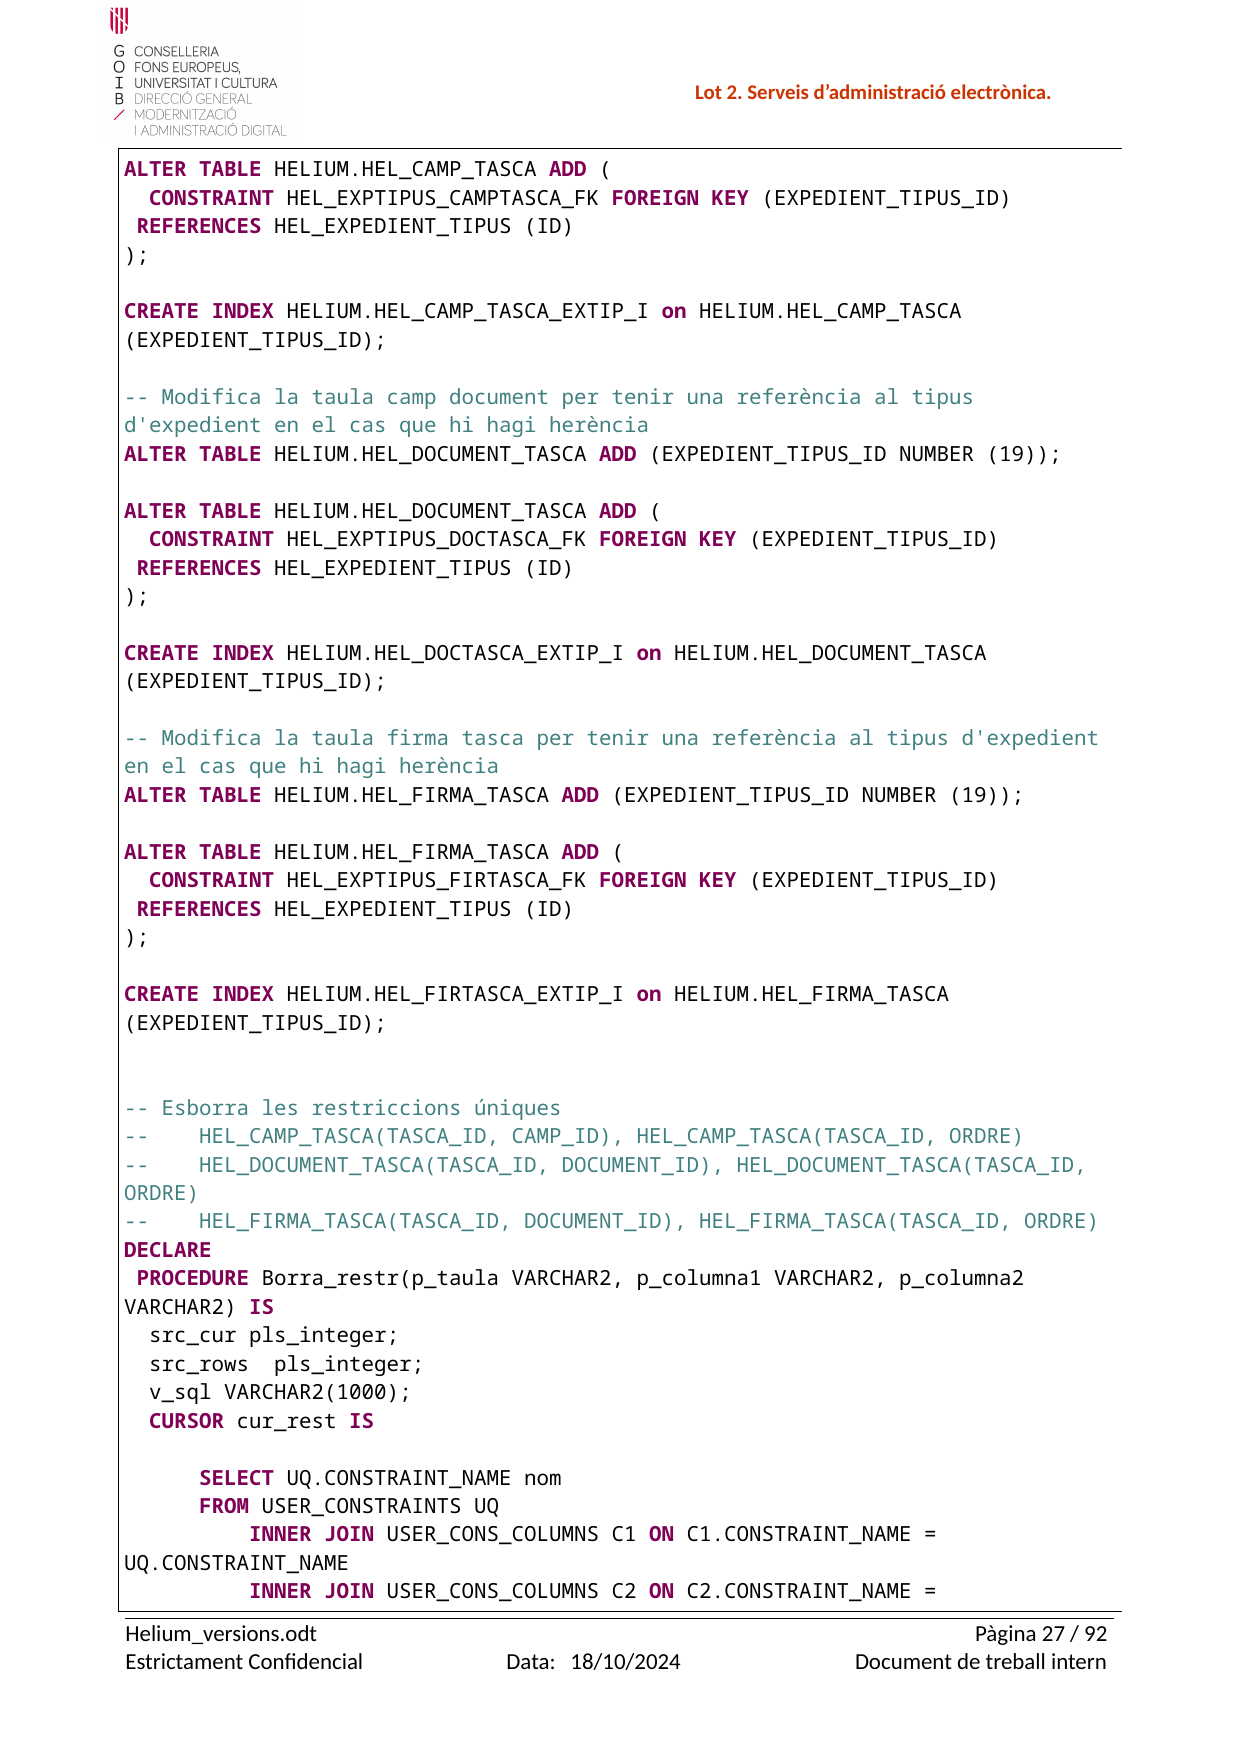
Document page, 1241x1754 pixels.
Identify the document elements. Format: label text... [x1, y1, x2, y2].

picture [100, 0, 297, 144]
table_header ALTER TABLE HELIUM.HEL_CAMP_TASCA ADD ( CONSTRAINT HEL_EXPTIPUS_CAMPTASCA_FK FOREIGN KEY (EXPEDIENT_TIPUS_ID) REFERENCES HEL_EXPEDIENT_TIPUS (ID) ); CREATE INDEX HELIUM.HEL_CAMP_TASCA_EXTIP_I on HELIUM.HEL_CAMP_TASCA (EXPEDIENT_TIPUS_ID); -- Modifica la taula camp document per tenir una referència al tipus d'expedient en el cas que hi hagi herència ALTER TABLE HELIUM.HEL_DOCUMENT_TASCA ADD (EXPEDIENT_TIPUS_ID NUMBER (19)); ALTER TABLE HELIUM.HEL_DOCUMENT_TASCA ADD ( CONSTRAINT HEL_EXPTIPUS_DOCTASCA_FK FOREIGN KEY (EXPEDIENT_TIPUS_ID) REFERENCES HEL_EXPEDIENT_TIPUS (ID) ); CREATE INDEX HELIUM.HEL_DOCTASCA_EXTIP_I on HELIUM.HEL_DOCUMENT_TASCA (EXPEDIENT_TIPUS_ID); -- Modifica la taula firma tasca per tenir una referència al tipus d'expedient en el cas que hi hagi herència ALTER TABLE HELIUM.HEL_FIRMA_TASCA ADD (EXPEDIENT_TIPUS_ID NUMBER (19)); ALTER TABLE HELIUM.HEL_FIRMA_TASCA ADD ( CONSTRAINT HEL_EXPTIPUS_FIRTASCA_FK FOREIGN KEY (EXPEDIENT_TIPUS_ID) REFERENCES HEL_EXPEDIENT_TIPUS (ID) ); CREATE INDEX HELIUM.HEL_FIRTASCA_EXTIP_I on HELIUM.HEL_FIRMA_TASCA (EXPEDIENT_TIPUS_ID); -- Esborra les restriccions úniques -- HEL_CAMP_TASCA(TASCA_ID, CAMP_ID), HEL_CAMP_TASCA(TASCA_ID, ORDRE) -- HEL_DOCUMENT_TASCA(TASCA_ID, DOCUMENT_ID), HEL_DOCUMENT_TASCA(TASCA_ID, ORDRE) -- HEL_FIRMA_TASCA(TASCA_ID, DOCUMENT_ID), HEL_FIRMA_TASCA(TASCA_ID, ORDRE) DECLARE PROCEDURE Borra_restr(p_taula VARCHAR2, p_columna1 VARCHAR2, p_columna2 VARCHAR2) IS src_cur pls_integer; src_rows pls_integer; v_sql VARCHAR2(1000); CURSOR cur_rest IS SELECT UQ.CONSTRAINT_NAME nom FROM USER_CONSTRAINTS UQ INNER JOIN USER_CONS_COLUMNS C1 ON C1.CONSTRAINT_NAME = UQ.CONSTRAINT_NAME INNER JOIN USER_CONS_COLUMNS C2 ON C2.CONSTRAINT_NAME = [119, 149, 1122, 1611]
